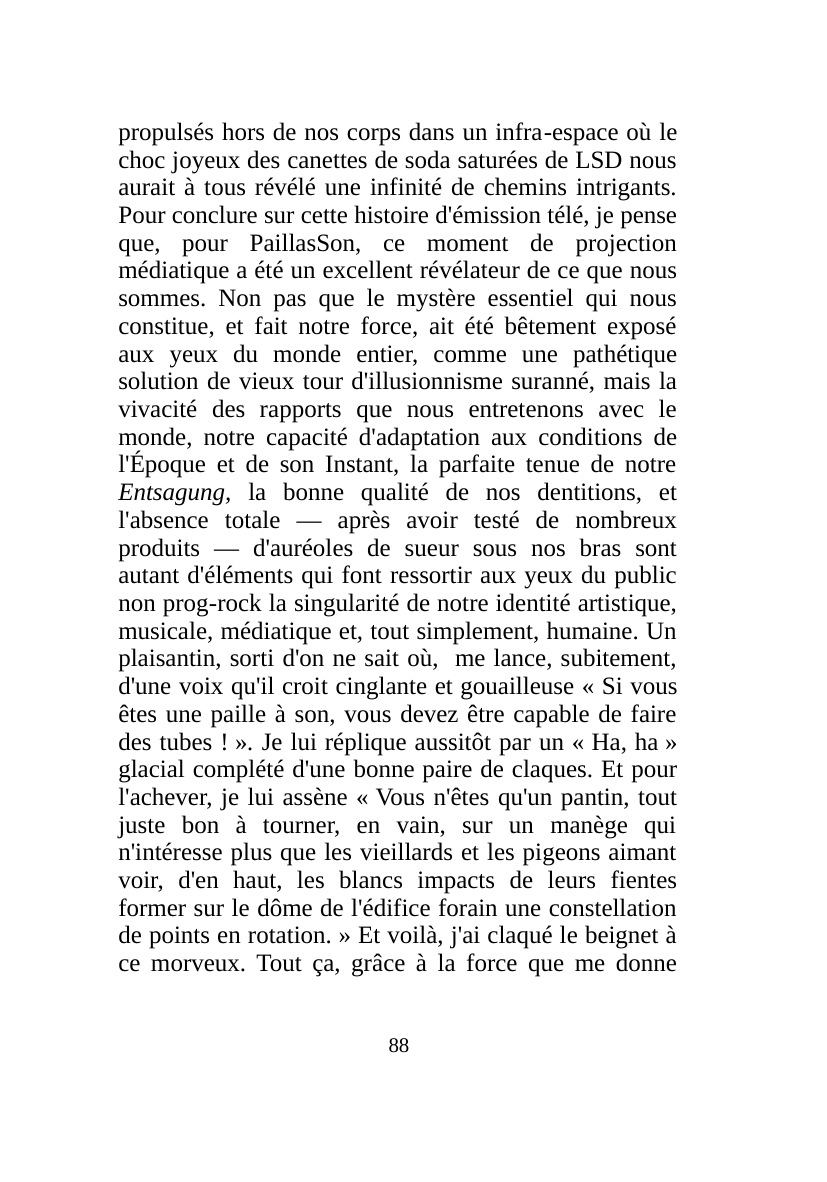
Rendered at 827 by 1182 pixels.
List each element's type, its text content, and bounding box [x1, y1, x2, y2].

text propulsés hors de nos corps dans un infra‑espace où le choc joyeux des canettes de soda saturées de LSD nous aurait à tous révélé une infinité de chemins intrigants. Pour conclure sur cette histoire d'émission télé, je pense que, pour PaillasSon, ce moment de projection médiatique a été un excellent révélateur de ce que nous sommes. Non pas que le mystère essentiel qui nous constitue, et fait notre force, ait été bêtement exposé aux yeux du monde entier, comme une pathétique solution de vieux tour d'illusionnisme suranné, mais la vivacité des rapports que nous entretenons avec le monde, notre capacité d'adaptation aux conditions de l'Époque et de son Instant, la parfaite tenue de notre Entsagung, la bonne qualité de nos dentitions, et l'absence totale — après avoir testé de nombreux produits — d'auréoles de sueur sous nos bras sont autant d'éléments qui font ressortir aux yeux du public non prog‑rock la singularité de notre identité artistique, musicale, médiatique et, tout simplement, humaine. Un plaisantin, sorti d'on ne sait où, me lance, subitement, d'une voix qu'il croit cinglante et gouailleuse « Si vous êtes une paille à son, vous devez être capable de faire des tubes ! ». Je lui réplique aussitôt par un « Ha, ha » glacial complété d'une bonne paire de claques. Et pour l'achever, je lui assène « Vous n'êtes qu'un pantin, tout juste bon à tourner, en vain, sur un manège qui n'intéresse plus que les vieillards et les pigeons aimant voir, d'en haut, les blancs impacts de leurs fientes former sur le dôme de l'édifice forain une constellation de points en rotation. » Et voilà, j'ai claqué le beignet à ce morveux. Tout ça, grâce à la force que me donne [118, 118, 677, 977]
